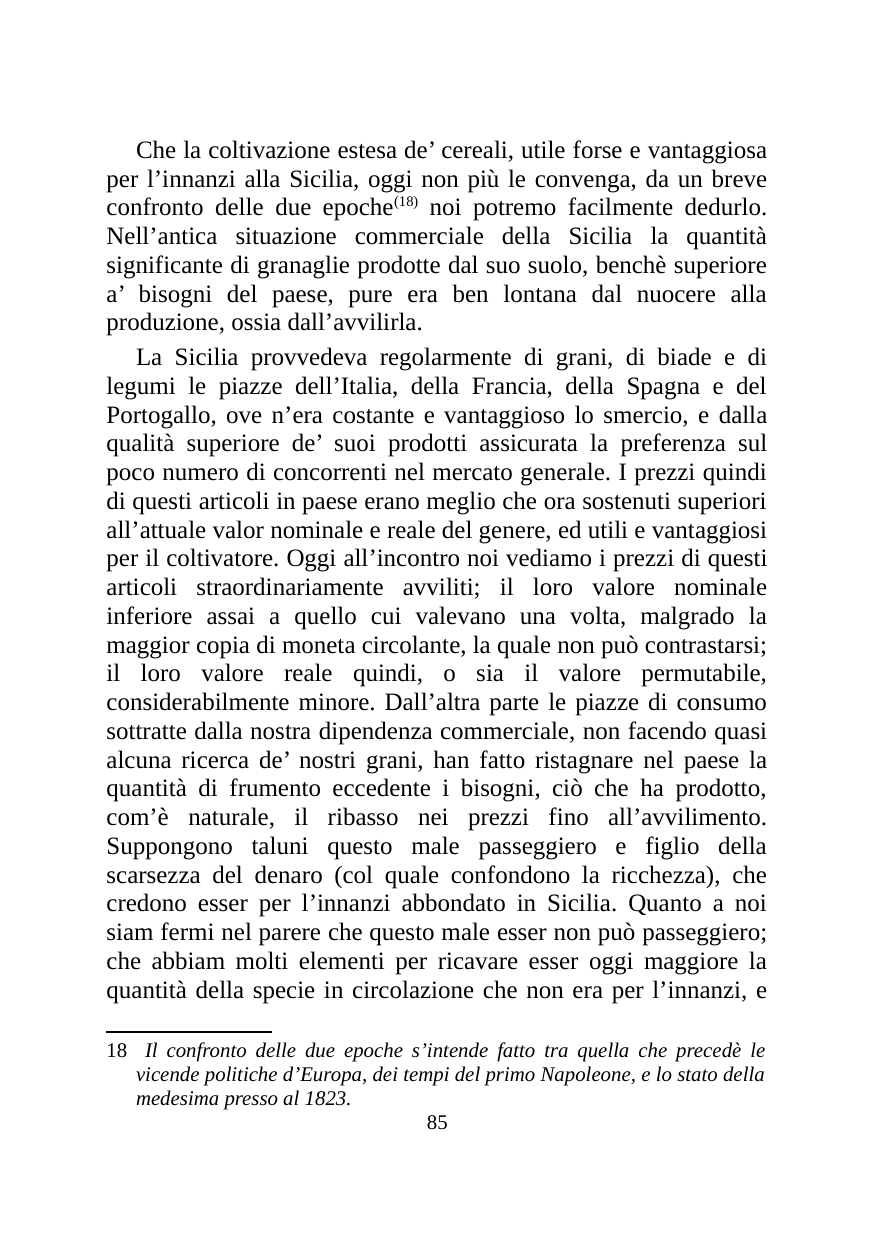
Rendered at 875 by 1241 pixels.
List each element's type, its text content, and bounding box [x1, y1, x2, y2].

text Il confronto delle due epoche s’intende fatto tra quella che precedè le vicende politiche d’Europa, dei tempi del primo Napoleone, e lo stato della medesima presso al 1823. [106, 1038, 768, 1110]
text Che la coltivazione estesa de’ cereali, utile forse e vantaggiosa per l’innanzi alla Sicilia, oggi non più le convenga, da un breve confronto delle due epoche() noi potremo facilmente dedurlo. Nell’antica situazione commerciale della Sicilia la quantità significante di granaglie prodotte dal suo suolo, benchè superiore a’ bisogni del paese, pure era ben lontana dal nuocere alla produzione, ossia dall’avvilirla. [106, 135, 768, 336]
text La Sicilia provvedeva regolarmente di grani, di biade e di legumi le piazze dell’Italia, della Francia, della Spagna e del Portogallo, ove n’era costante e vantaggioso lo smercio, e dalla qualità superiore de’ suoi prodotti assicurata la preferenza sul poco numero di concorrenti nel mercato generale. I prezzi quindi di questi articoli in paese erano meglio che ora sostenuti superiori all’attuale valor nominale e reale del genere, ed utili e vantaggiosi per il coltivatore. Oggi all’incontro noi vediamo i prezzi di questi articoli straordinariamente avviliti; il loro valore nominale inferiore assai a quello cui valevano una volta, malgrado la maggior copia di moneta circolante, la quale non può contrastarsi; il loro valore reale quindi, o sia il valore permutabile, considerabilmente minore. Dall’altra parte le piazze di consumo sottratte dalla nostra dipendenza commerciale, non facendo quasi alcuna ricerca de’ nostri grani, han fatto ristagnare nel paese la quantità di frumento eccedente i bisogni, ciò che ha prodotto, com’è naturale, il ribasso nei prezzi fino all’avvilimento. Suppongono taluni questo male passeggiero e figlio della scarsezza del denaro (col quale confondono la ricchezza), che credono esser per l’innanzi abbondato in Sicilia. Quanto a noi siam fermi nel parere che questo male esser non può passeggiero; che abbiam molti elementi per ricavare esser oggi maggiore la quantità della specie in circolazione che non era per l’innanzi, e [106, 342, 768, 1003]
